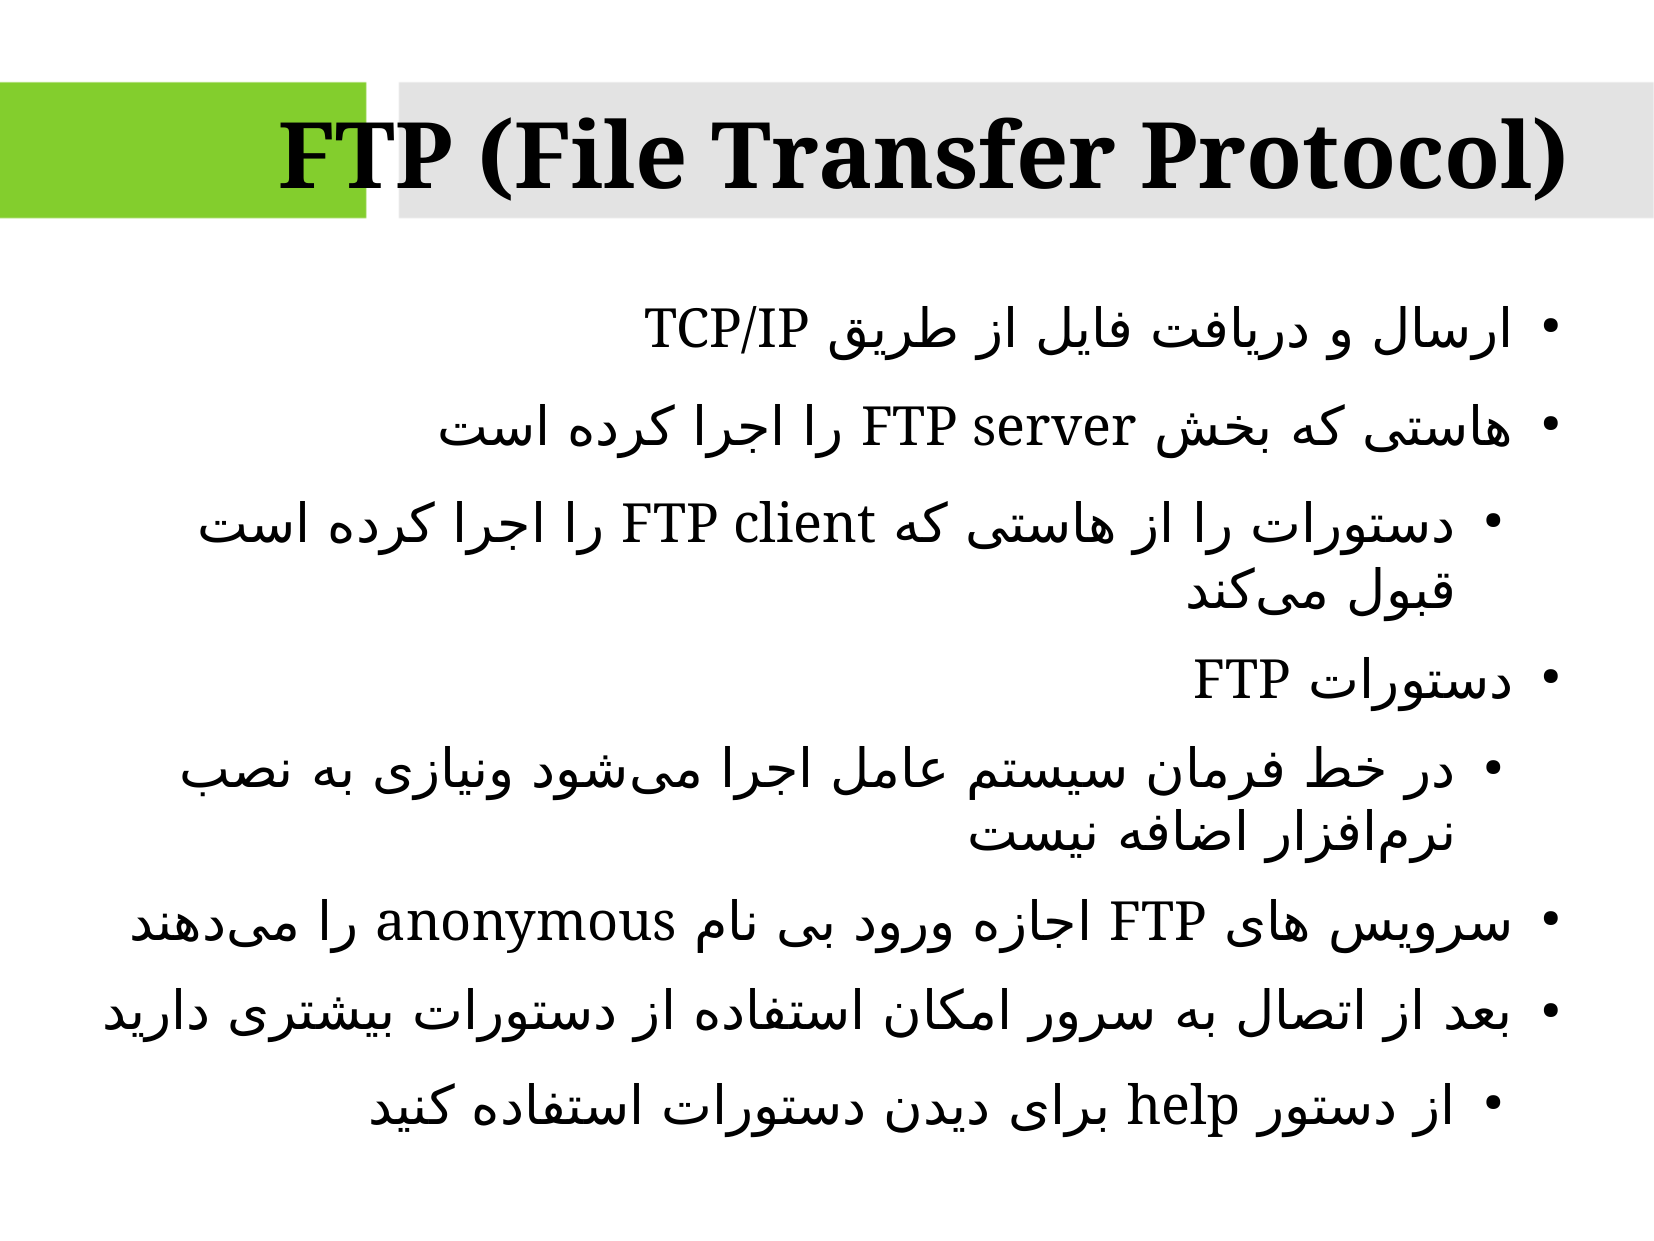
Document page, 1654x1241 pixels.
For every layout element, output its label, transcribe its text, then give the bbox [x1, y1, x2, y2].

picture [0, 0, 1654, 1241]
title FTP (File Transfer Protocol) [82, 49, 1571, 257]
list ارسال و دریافت فایل از طریق TCP/IP هاستی که بخش FTP server را اجرا کرده است دستورات را از هاستی که FTP client را اجرا کرده است قبول می‌کند دستورات FTP در خط فرمان سیستم عامل اجرا می‌شود ونیازی به نصب نرم‌افزار اضافه نیست سرویس های FTP اجازه ورود بی نام anonymous را می‌دهند بعد از اتصال به سرور امکان استفاده از دستورات بیشتری دارید از دستور help برای دیدن دستورات استفاده کنید [82, 290, 1571, 1182]
